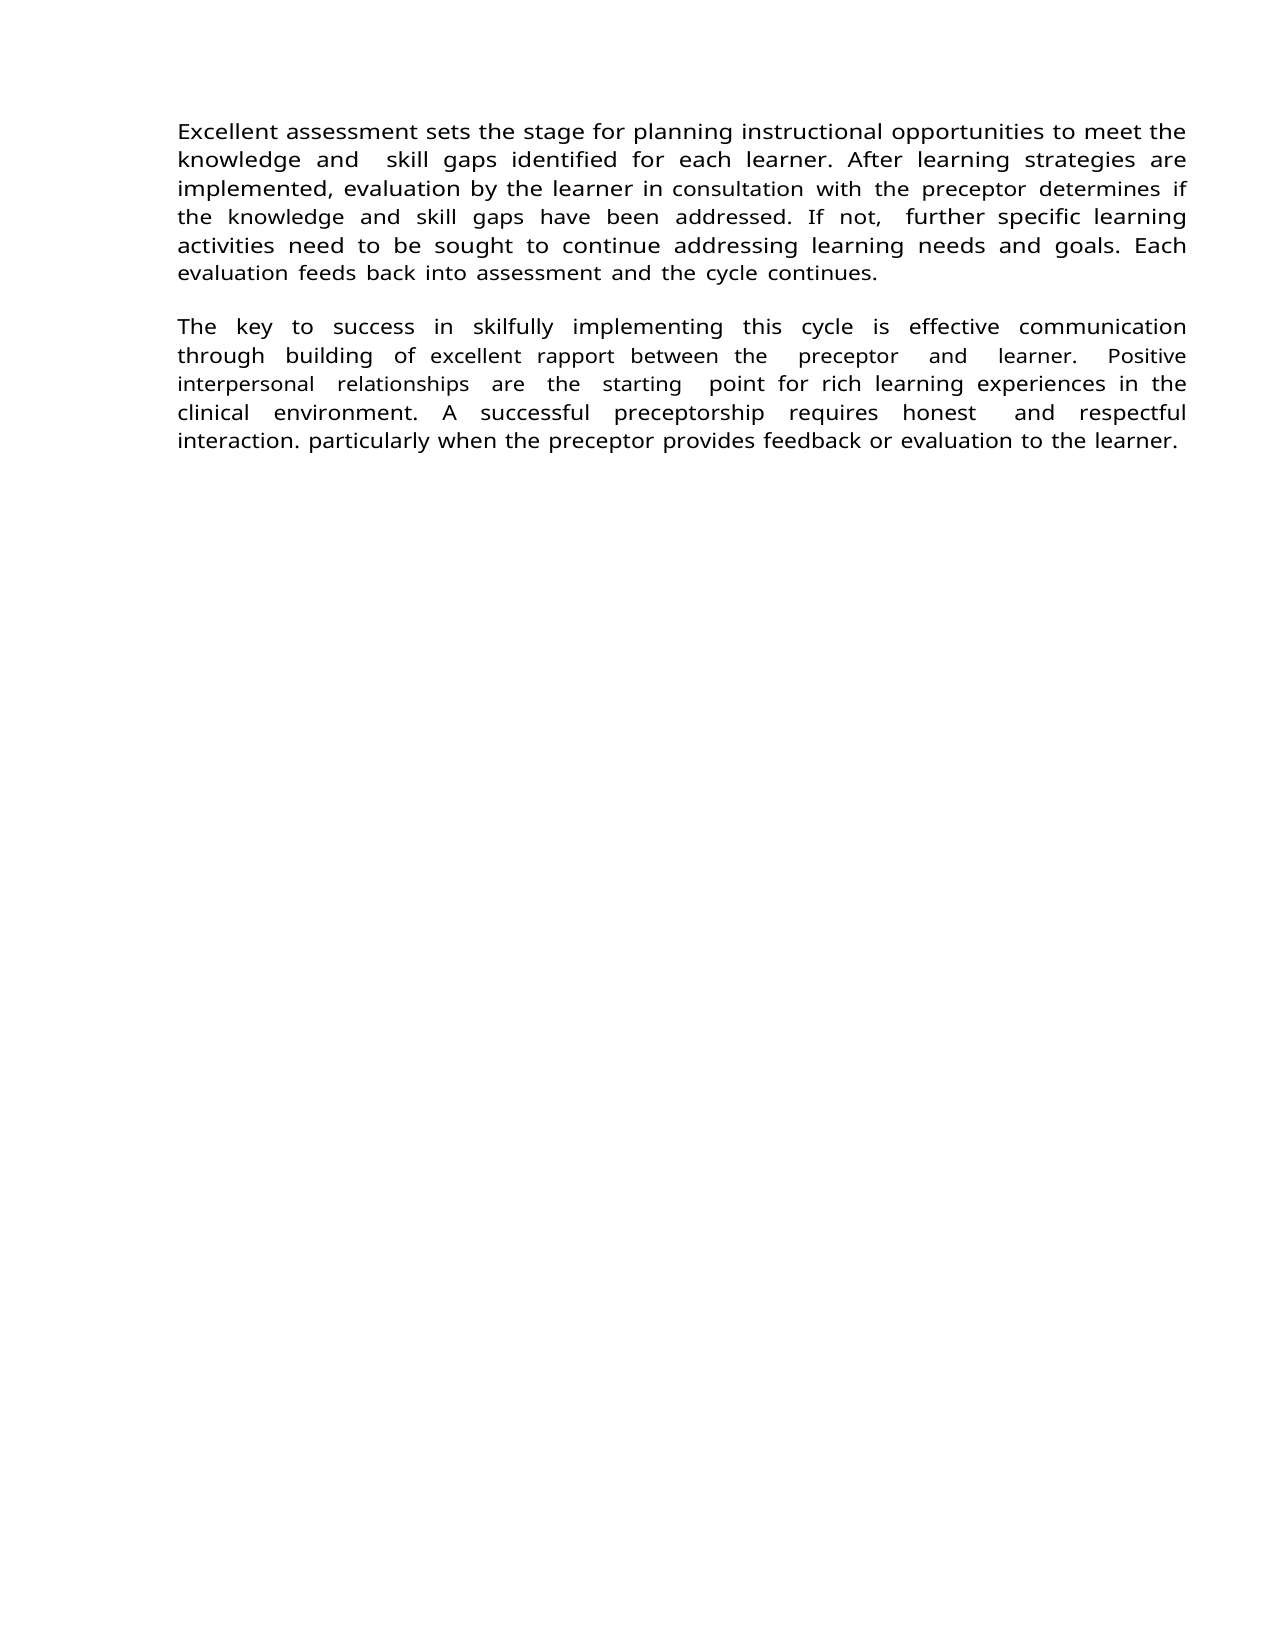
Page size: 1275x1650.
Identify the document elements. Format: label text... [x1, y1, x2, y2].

text Excellent assessment sets the stage for planning instructional opportunities to meet the knowledge and skill gaps identiﬁed for each learner. After learning strategies are implemented, evaluation by the learner in consultation with the preceptor determines if the knowledge and skill gaps have been addressed. If not, further speciﬁc learning activities need to be sought to continue addressing learning needs and goals. Each evaluation feeds back into assessment and the cycle continues. [177, 117, 1187, 286]
text The key to success in skilfully implementing this cycle is eﬀective communication through building of excellent rapport between the preceptor and learner. Positive interpersonal relationships are the starting point for rich learning experiences in the clinical environment. A successful preceptorship requires honest and respectful interaction. particularly when the preceptor provides feedback or evaluation to the learner. [177, 312, 1187, 454]
